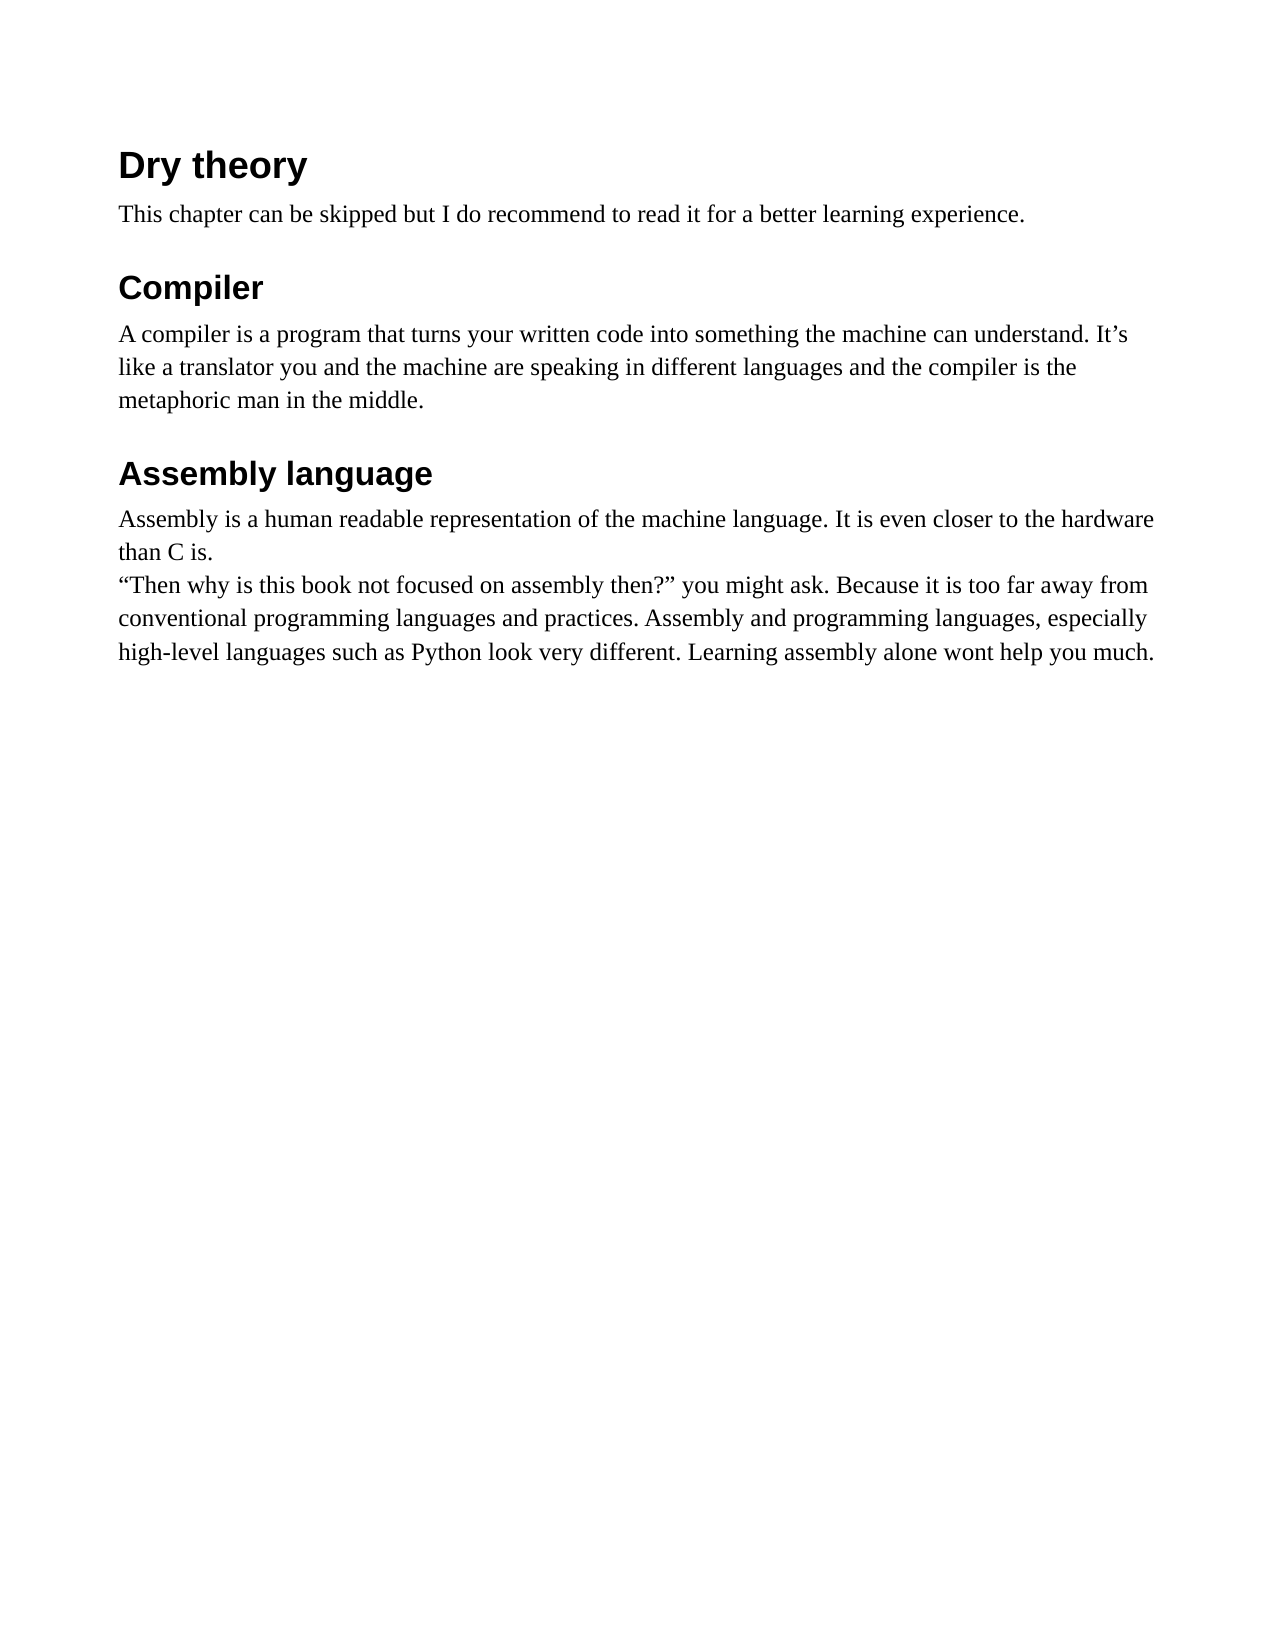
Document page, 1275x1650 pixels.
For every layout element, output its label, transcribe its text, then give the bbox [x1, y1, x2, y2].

subtitle Dry theory [118, 143, 1157, 187]
subtitle Compiler [118, 268, 1157, 306]
text This chapter can be skipped but I do recommend to read it for a better learning experience. [118, 199, 1157, 228]
text Assembly is a human readable representation of the machine language. It is even closer to the hardware than C is. “Then why is this book not focused on assembly then?” you might ask. Because it is too far away from conventional programming languages and practices. Assembly and programming languages, especially high-level languages such as Python look very different. Learning assembly alone wont help you much. [118, 504, 1157, 665]
subtitle Assembly language [118, 453, 1157, 492]
text A compiler is a program that turns your written code into something the machine can understand. It’s like a translator you and the machine are speaking in different languages and the compiler is the metaphoric man in the middle. [118, 319, 1157, 414]
